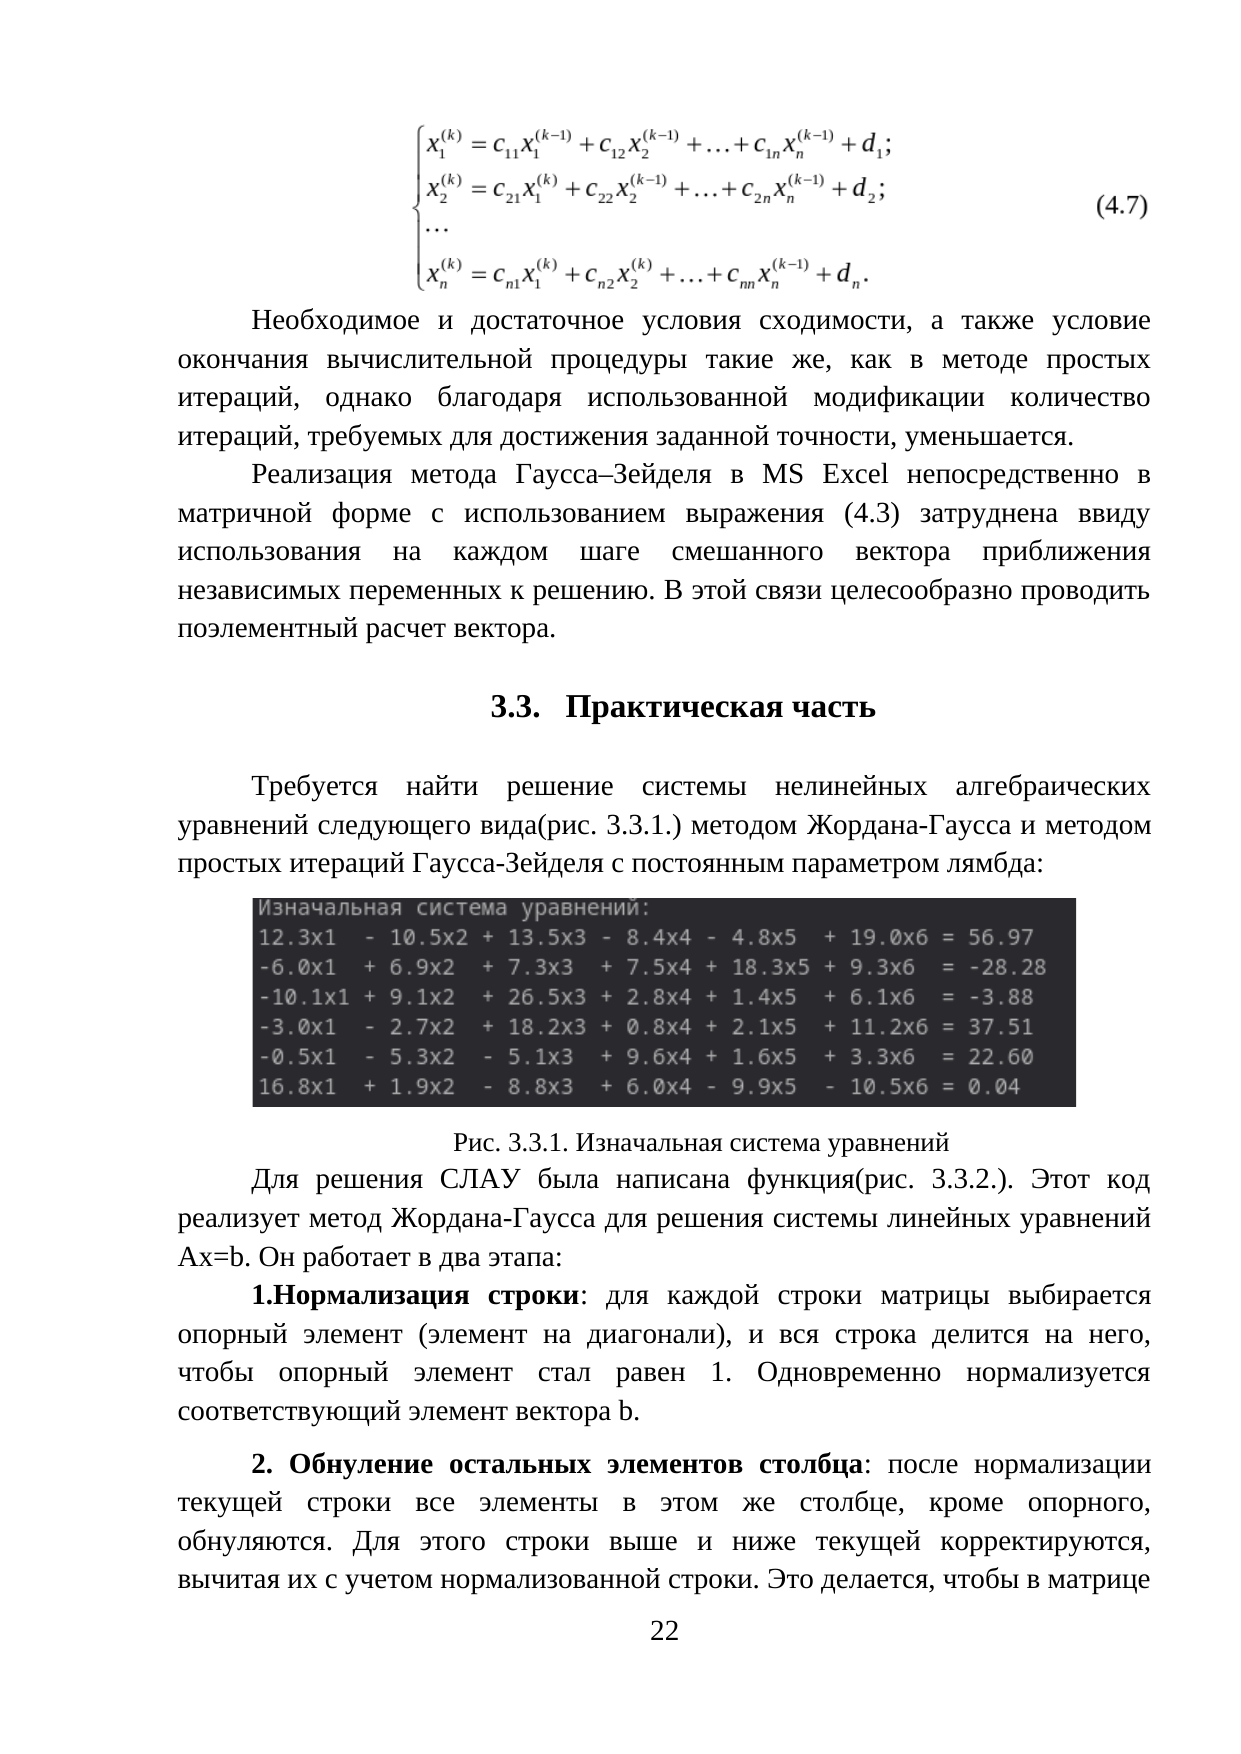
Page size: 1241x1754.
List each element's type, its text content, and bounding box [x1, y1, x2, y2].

text 1.Нормализация строки: для каждой строки матрицы выбирается опорный элемент (элемент на диагонали), и вся строка делится на него, чтобы опорный элемент стал равен 1. Одновременно нормализуется соответствующий элемент вектора b. [177, 1277, 1152, 1426]
text 2. Обнуление остальных элементов столбца: после нормализации текущей строки все элементы в этом же столбце, кроме опорного, обнуляются. Для этого строки выше и ниже текущей корректируются, вычитая их с учетом нормализованной строки. Это делается, чтобы в матрице [177, 1446, 1152, 1595]
text Необходимое и достаточное условия сходимости, а также условие окончания вычислительной процедуры такие же, как в методе простых итераций, однако благодаря использованной модификации количество итераций, требуемых для достижения заданной точности, уменьшается. [177, 298, 1152, 451]
picture [408, 121, 1152, 298]
text Рис. 3.3.1. Изначальная система уравнений [177, 1107, 1152, 1157]
text Реализация метода Гаусса–Зейделя в MS Excel непосредственно в матричной форме с использованием выражения (4.3) затруднена ввиду использования на каждом шаге смешанного вектора приближения независимых переменных к решению. В этой связи целесообразно проводить поэлементный расчет вектора. [177, 456, 1152, 644]
text Требуется найти решение системы нелинейных алгебраических уравнений следующего вида(рис. 3.3.1.) методом Жордана-Гаусса и методом простых итераций Гаусса-Зейделя с постоянным параметром лямбда: [177, 768, 1152, 879]
text Для решения СЛАУ была написана функция(рис. 3.3.2.). Этот код реализует метод Жордана-Гаусса для решения системы линейных уравнений Ax=b. Он работает в два этапа: [177, 1162, 1152, 1272]
subtitle Практическая часть [215, 687, 1152, 725]
picture [252, 898, 1077, 1107]
